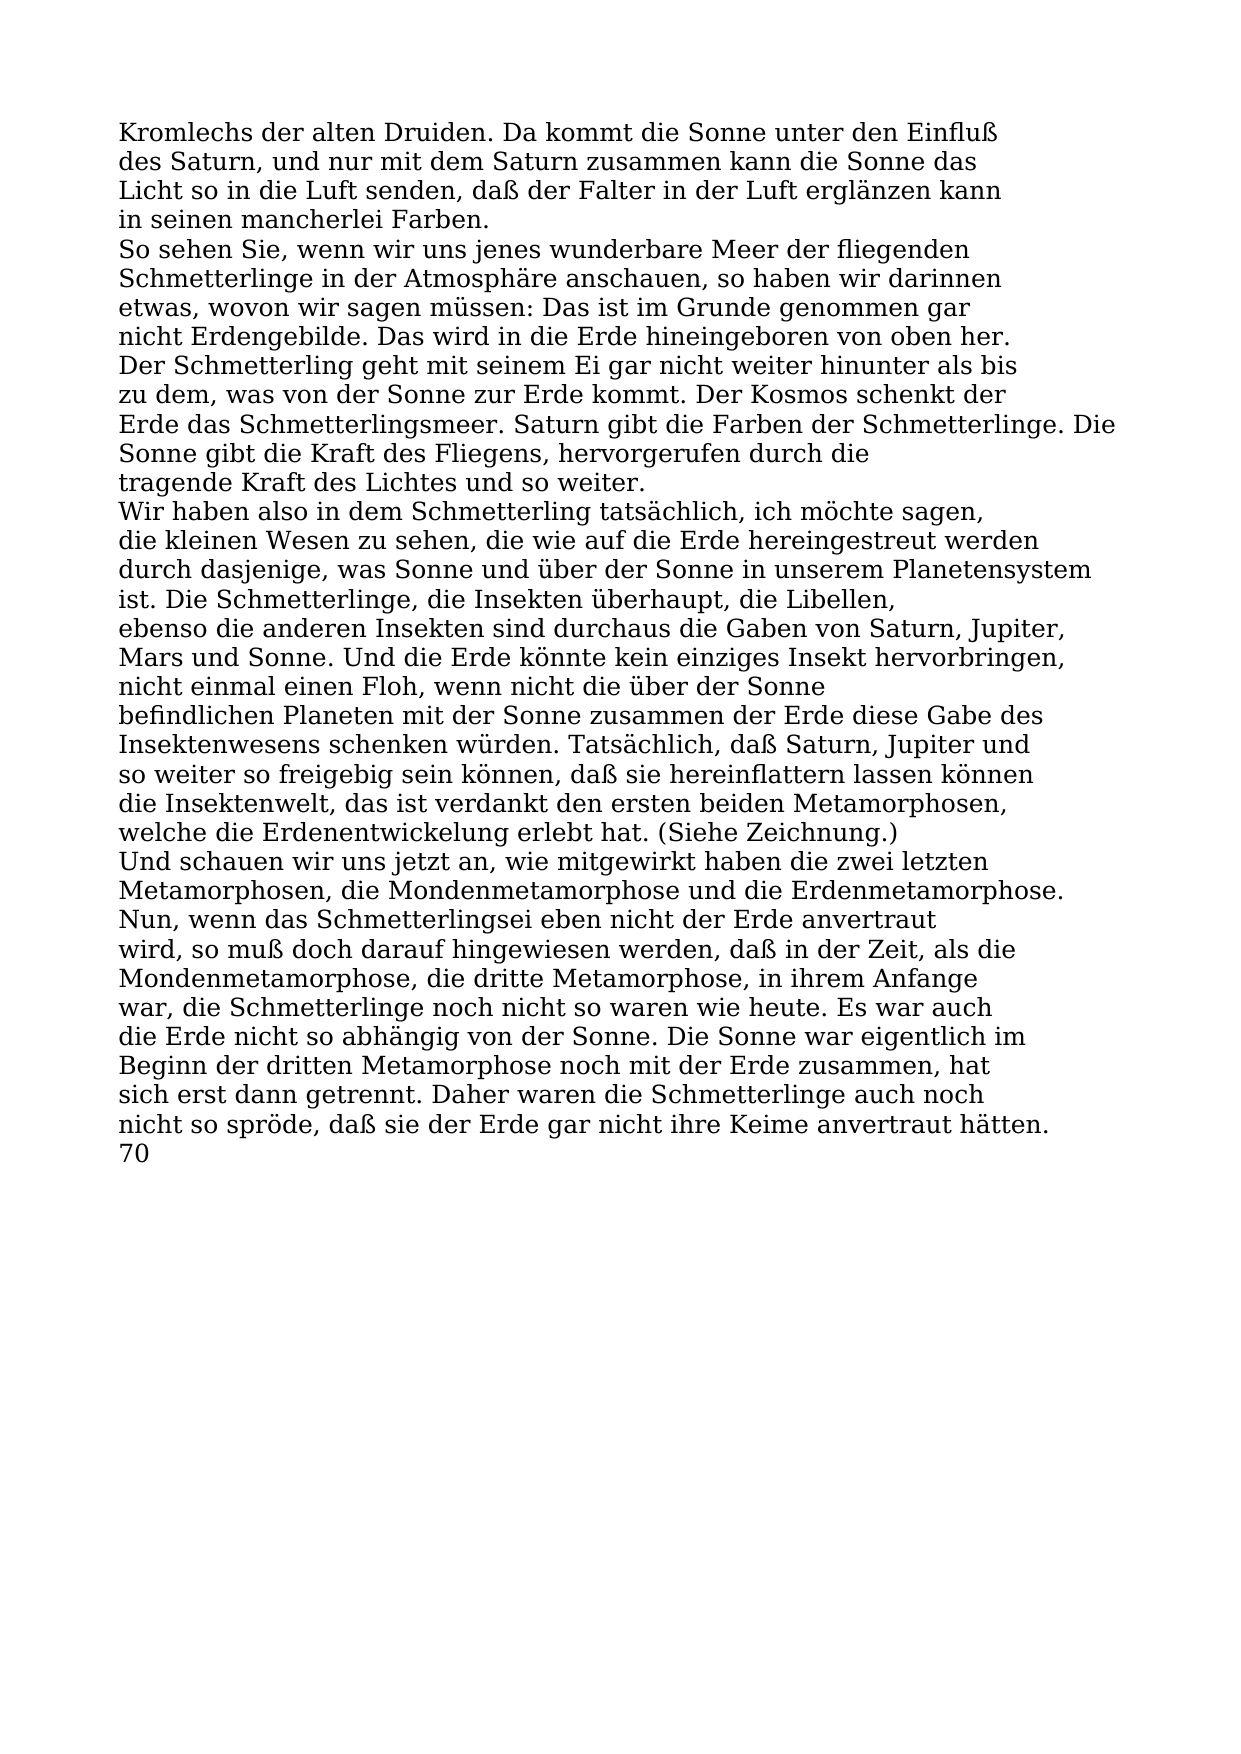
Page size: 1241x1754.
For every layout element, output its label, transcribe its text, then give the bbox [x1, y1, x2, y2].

text welche die Erdenentwickelung erlebt hat. (Siehe Zeichnung.) [118, 818, 1122, 847]
text wird, so muß doch darauf hingewiesen werden, daß in der Zeit, als die [118, 935, 1122, 964]
text So sehen Sie, wenn wir uns jenes wunderbare Meer der fliegenden [118, 235, 1122, 264]
text war, die Schmetterlinge noch nicht so waren wie heute. Es war auch [118, 993, 1122, 1022]
text Mondenmetamorphose, die dritte Metamorphose, in ihrem Anfange [118, 964, 1122, 993]
text ebenso die anderen Insekten sind durchaus die Gaben von Saturn, Jupiter, Mars und Sonne. Und die Erde könnte kein einziges Insekt hervorbringen, nicht einmal einen Floh, wenn nicht die über der Sonne [118, 614, 1122, 701]
text die kleinen Wesen zu sehen, die wie auf die Erde hereingestreut werden [118, 526, 1122, 556]
text so weiter so freigebig sein können, daß sie hereinflattern lassen können [118, 760, 1122, 789]
text Beginn der dritten Metamorphose noch mit der Erde zusammen, hat [118, 1051, 1122, 1081]
text nicht Erdengebilde. Das wird in die Erde hineingeboren von oben her. [118, 322, 1122, 351]
text 70 [118, 1139, 1122, 1168]
text nicht so spröde, daß sie der Erde gar nicht ihre Keime anvertraut hätten. [118, 1110, 1122, 1139]
text sich erst dann getrennt. Daher waren die Schmetterlinge auch noch [118, 1081, 1122, 1110]
text in seinen mancherlei Farben. [118, 206, 1122, 235]
text Kromlechs der alten Druiden. Da kommt die Sonne unter den Einfluß [118, 118, 1122, 147]
text Wir haben also in dem Schmetterling tatsächlich, ich möchte sagen, [118, 497, 1122, 526]
text Und schauen wir uns jetzt an, wie mitgewirkt haben die zwei letzten [118, 847, 1122, 876]
text die Erde nicht so abhängig von der Sonne. Die Sonne war eigentlich im [118, 1022, 1122, 1051]
text etwas, wovon wir sagen müssen: Das ist im Grunde genommen gar [118, 293, 1122, 322]
text Erde das Schmetterlingsmeer. Saturn gibt die Farben der Schmetterlinge. Die Sonne gibt die Kraft des Fliegens, hervorgerufen durch die [118, 410, 1122, 468]
text Der Schmetterling geht mit seinem Ei gar nicht weiter hinunter als bis [118, 351, 1122, 381]
text Licht so in die Luft senden, daß der Falter in der Luft erglänzen kann [118, 176, 1122, 206]
text des Saturn, und nur mit dem Saturn zusammen kann die Sonne das [118, 147, 1122, 176]
text Insektenwesens schenken würden. Tatsächlich, daß Saturn, Jupiter und [118, 731, 1122, 760]
text tragende Kraft des Lichtes und so weiter. [118, 468, 1122, 497]
text befindlichen Planeten mit der Sonne zusammen der Erde diese Gabe des [118, 701, 1122, 731]
text zu dem, was von der Sonne zur Erde kommt. Der Kosmos schenkt der [118, 381, 1122, 410]
text durch dasjenige, was Sonne und über der Sonne in unserem Planetensystem ist. Die Schmetterlinge, die Insekten überhaupt, die Libellen, [118, 556, 1122, 614]
text Schmetterlinge in der Atmosphäre anschauen, so haben wir darinnen [118, 264, 1122, 293]
text Metamorphosen, die Mondenmetamorphose und die Erdenmetamorphose. Nun, wenn das Schmetterlingsei eben nicht der Erde anvertraut [118, 876, 1122, 935]
text die Insektenwelt, das ist verdankt den ersten beiden Metamorphosen, [118, 789, 1122, 818]
